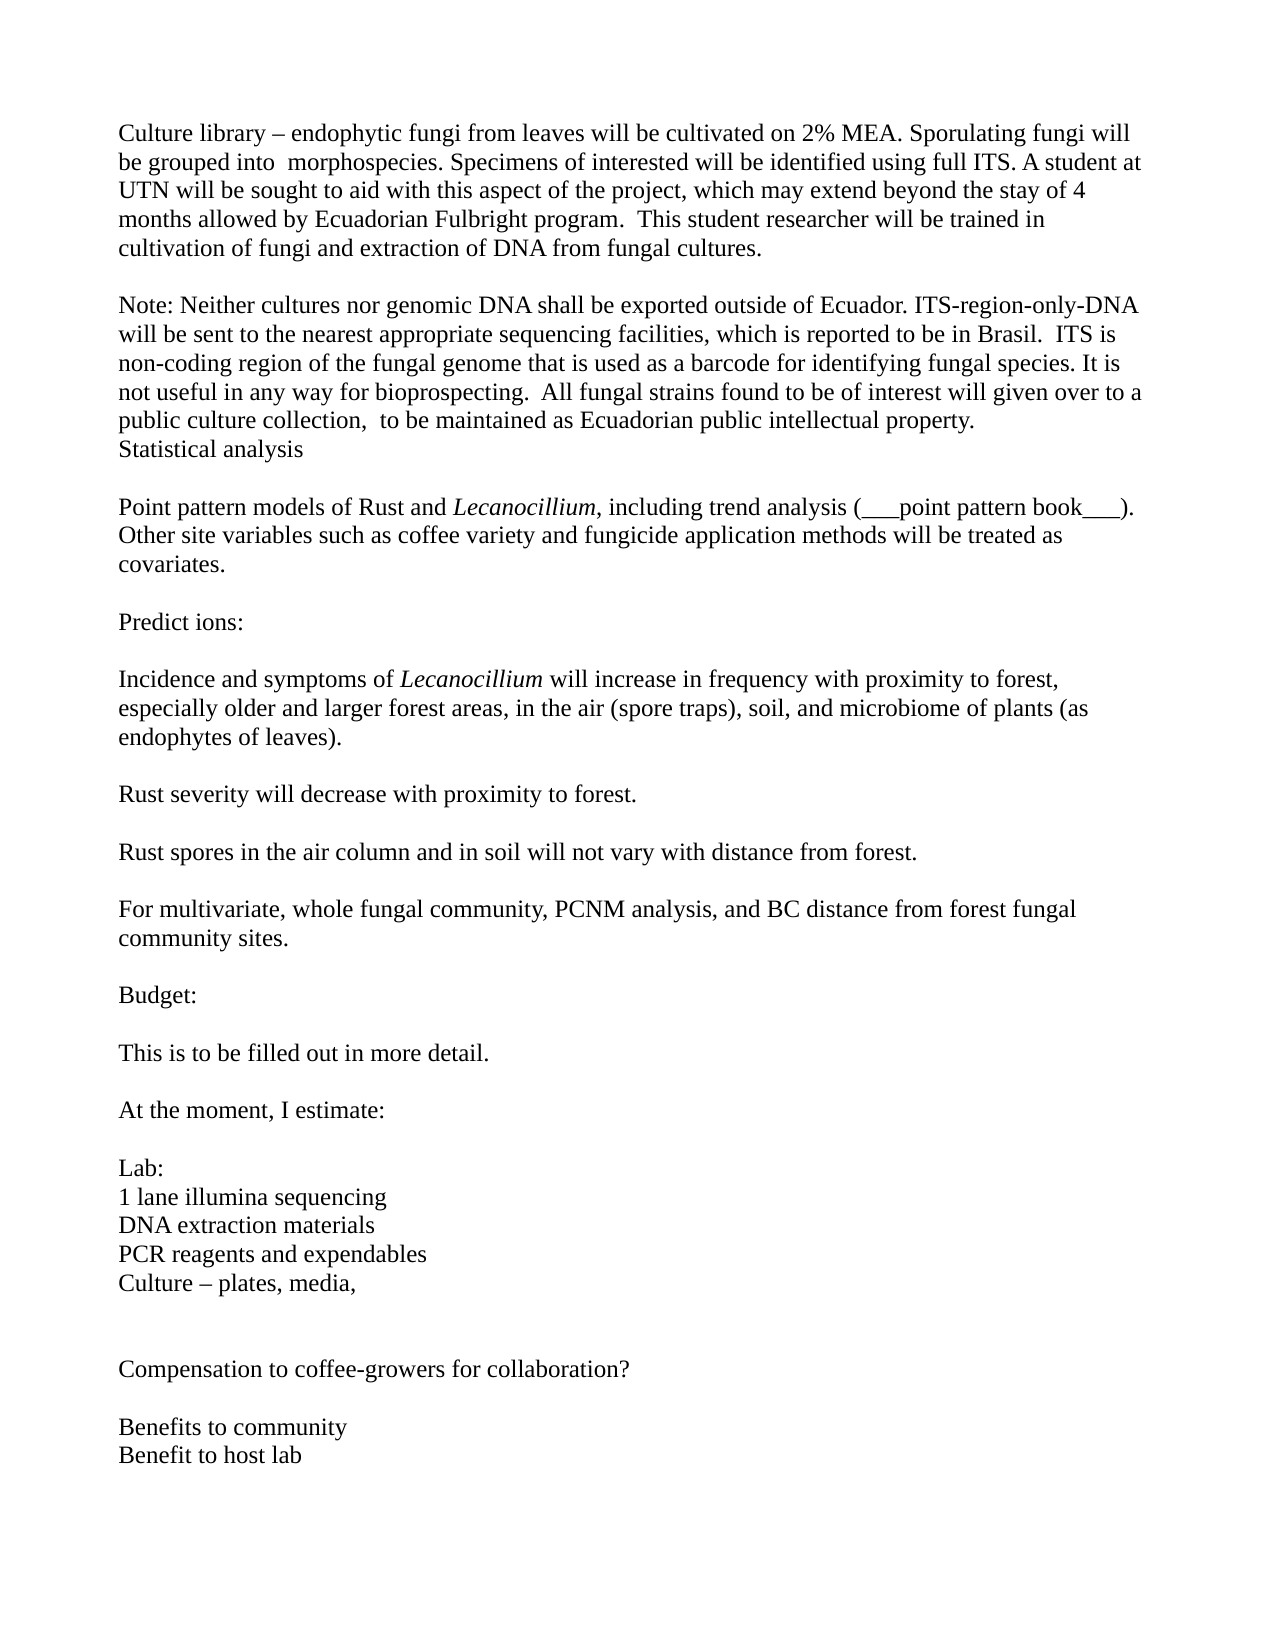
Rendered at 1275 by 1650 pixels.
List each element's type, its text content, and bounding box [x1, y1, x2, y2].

text Point pattern models of Rust and Lecanocillium, including trend analysis (___point pattern book___). Other site variables such as coffee variety and fungicide application methods will be treated as covariates. [118, 492, 1157, 578]
text Compensation to coffee-growers for collaboration? [118, 1354, 1157, 1383]
text PCR reagents and expendables [118, 1239, 1157, 1268]
text Statistical analysis [118, 434, 1157, 463]
text Rust severity will decrease with proximity to forest. [118, 779, 1157, 808]
text DNA extraction materials [118, 1211, 1157, 1239]
text Culture library – endophytic fungi from leaves will be cultivated on 2% MEA. Sporulating fungi will be grouped into morphospecies. Specimens of interested will be identified using full ITS. A student at UTN will be sought to aid with this aspect of the project, which may extend beyond the stay of 4 months allowed by Ecuadorian Fulbright program. This student researcher will be trained in cultivation of fungi and extraction of DNA from fungal cultures. [118, 118, 1157, 262]
text Rust spores in the air column and in soil will not vary with distance from forest. [118, 837, 1157, 866]
text 1 lane illumina sequencing [118, 1182, 1157, 1211]
text This is to be filled out in more detail. [118, 1038, 1157, 1067]
text At the moment, I estimate: [118, 1096, 1157, 1124]
text Lab: [118, 1153, 1157, 1182]
text Budget: [118, 981, 1157, 1009]
text Note: Neither cultures nor genomic DNA shall be exported outside of Ecuador. ITS-region-only-DNA will be sent to the nearest appropriate sequencing facilities, which is reported to be in Brasil. ITS is non-coding region of the fungal genome that is used as a barcode for identifying fungal species. It is not useful in any way for bioprospecting. All fungal strains found to be of interest will given over to a public culture collection, to be maintained as Ecuadorian public intellectual property. [118, 291, 1157, 434]
text Incidence and symptoms of Lecanocillium will increase in frequency with proximity to forest, especially older and larger forest areas, in the air (spore traps), soil, and microbiome of plants (as endophytes of leaves). [118, 664, 1157, 751]
text Benefits to community [118, 1412, 1157, 1441]
text Culture – plates, media, [118, 1268, 1157, 1297]
text Benefit to host lab [118, 1441, 1157, 1469]
text Predict ions: [118, 607, 1157, 636]
text For multivariate, whole fungal community, PCNM analysis, and BC distance from forest fungal community sites. [118, 894, 1157, 952]
